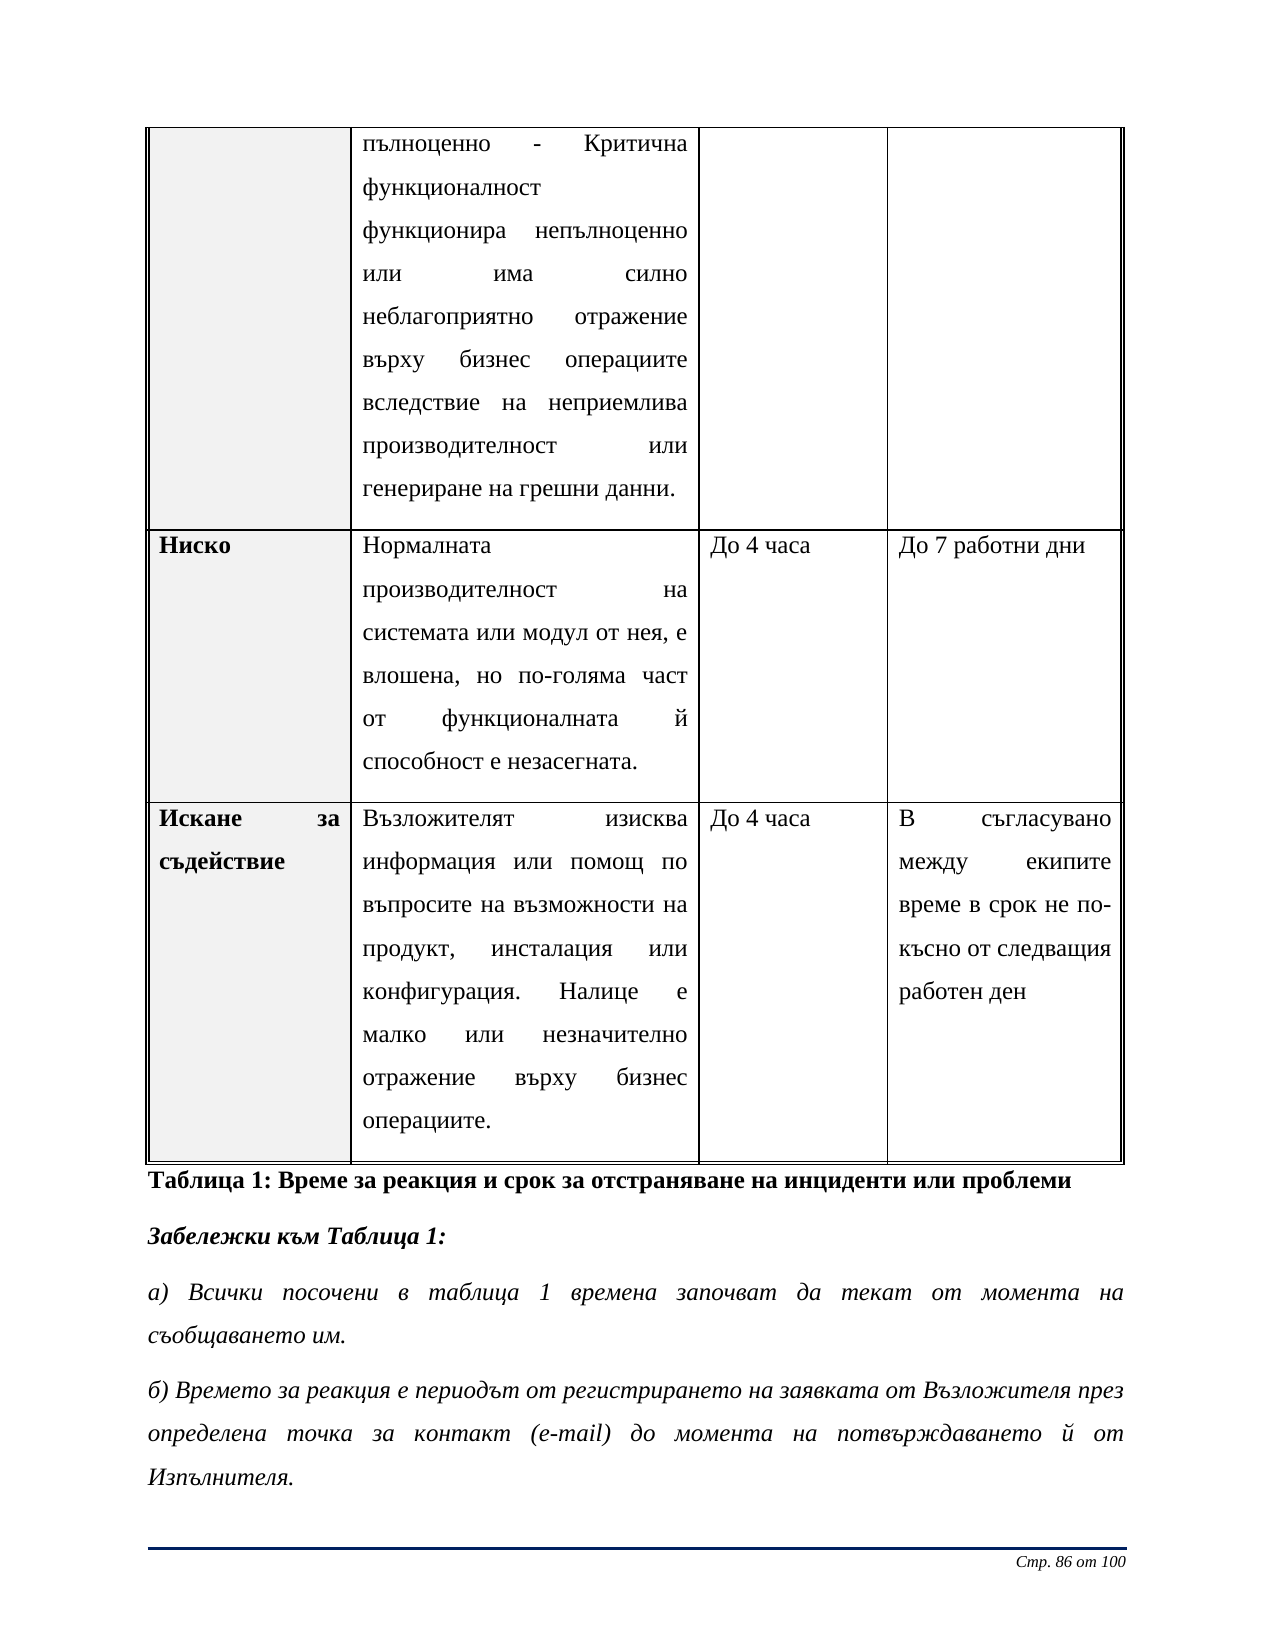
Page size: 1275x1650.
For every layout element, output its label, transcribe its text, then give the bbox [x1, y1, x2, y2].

table_cell В съгласувано между екипите време в срок не по-късно от следващия работен ден [888, 803, 1120, 1161]
table_cell Искане за съдействие [150, 803, 350, 1161]
text а) Всички посочени в таблица 1 времена започват да текат от момента на съобщаването им. [148, 1277, 1127, 1348]
table_cell [700, 128, 887, 529]
table_cell [888, 128, 1120, 529]
table_cell [150, 128, 350, 529]
table_cell Ниско [150, 531, 350, 802]
table_cell До 4 часа [700, 803, 887, 1161]
table_cell пълноценно - Критична функционалност функционира непълноценно или има силно неблагоприятно отражение върху бизнес операциите вследствие на неприемлива производителност или генериране на грешни данни. [352, 128, 698, 529]
table_cell Нормалната производителност на системата или модул от нея, е влошена, но по-голяма част от функционалната й способност е незасегната. [352, 531, 698, 802]
table_cell Възложителят изисква информация или помощ по въпросите на възможности на продукт, инсталация или конфигурация. Налице е малко или незначително отражение върху бизнес операциите. [352, 803, 698, 1161]
table_cell До 7 работни дни [888, 531, 1120, 802]
text Забележки към Таблица 1: [148, 1221, 1127, 1250]
table_cell До 4 часа [700, 531, 887, 802]
text б) Времето за реакция е периодът от регистрирането на заявката от Възложителя през определена точка за контакт (e-mail) до момента на потвърждаването й от Изпълнителя. [148, 1375, 1127, 1490]
text Таблица 1: Време за реакция и срок за отстраняване на инциденти или проблеми [148, 1165, 1127, 1194]
